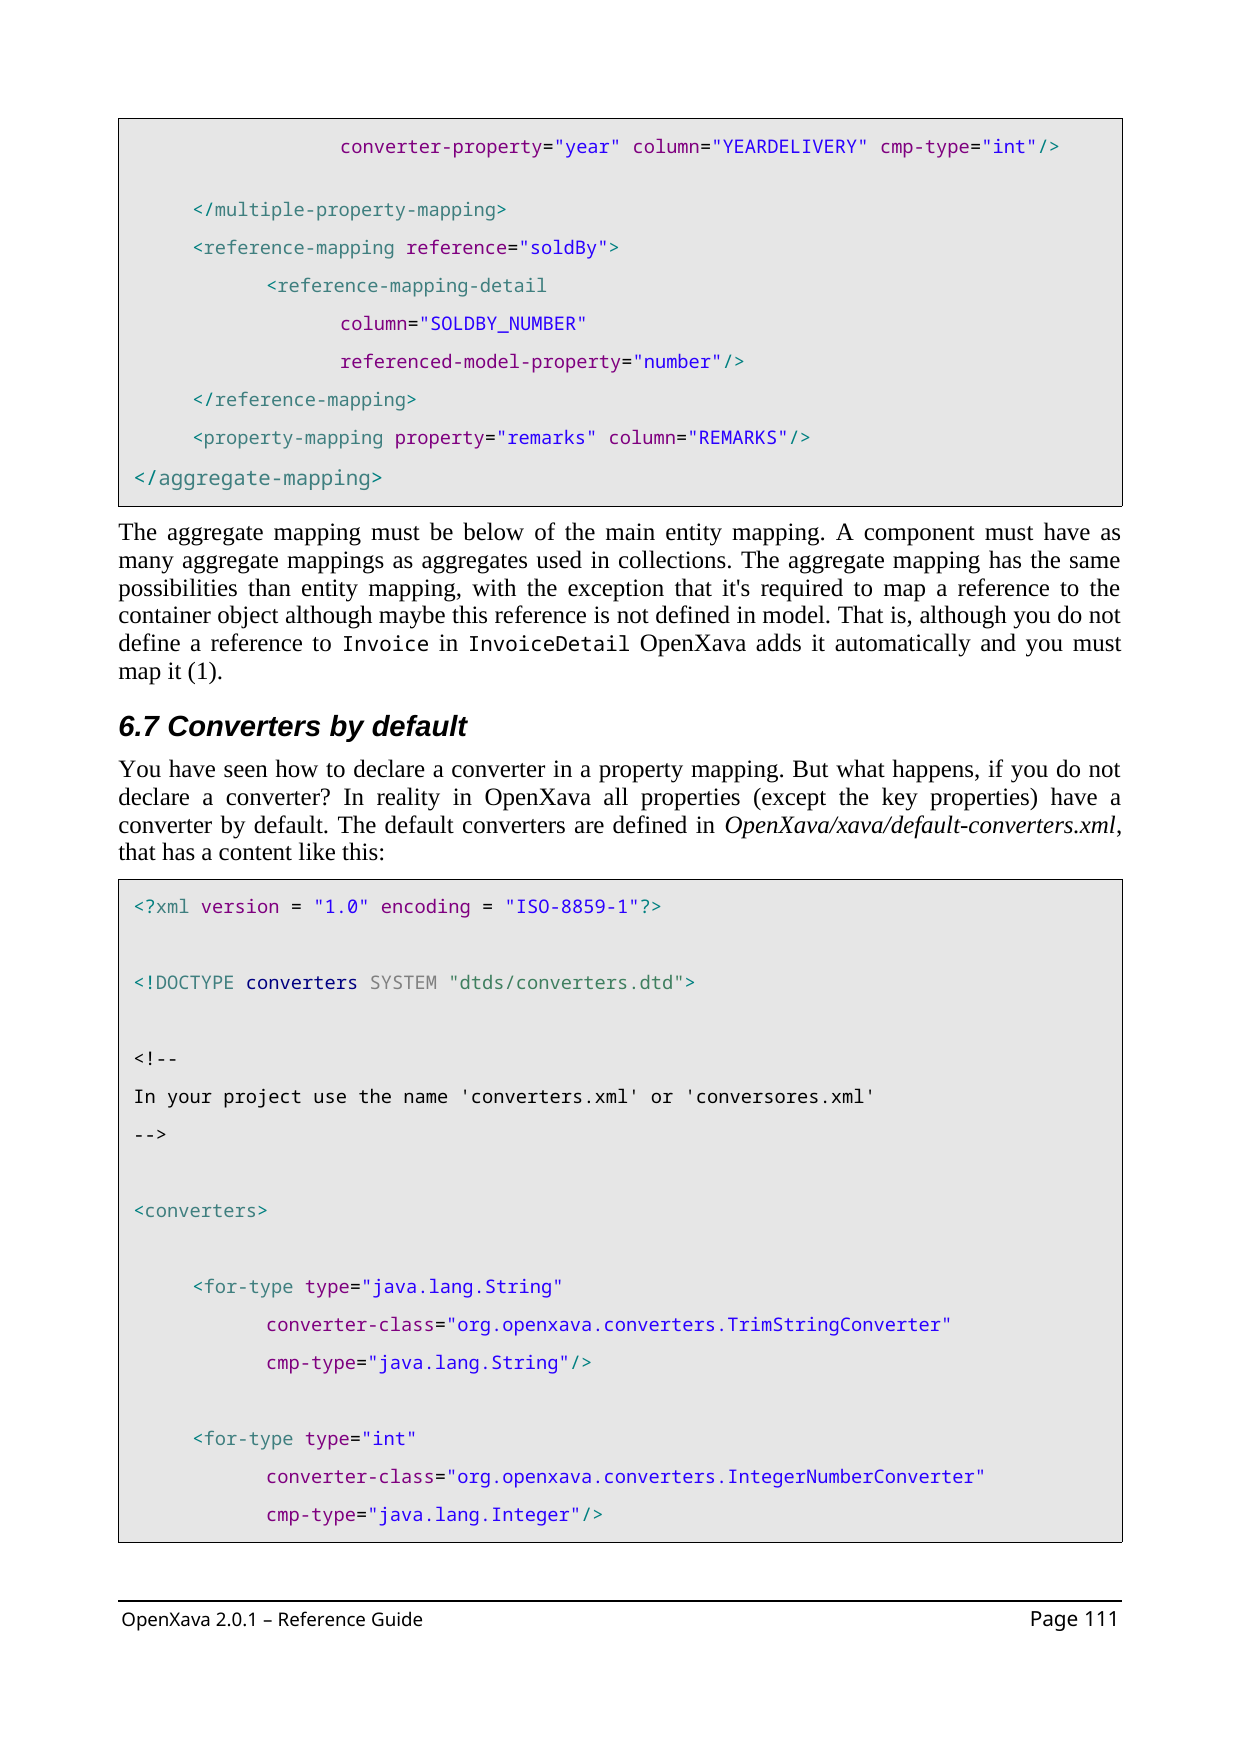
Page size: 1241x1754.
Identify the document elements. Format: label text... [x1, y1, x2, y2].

text <!-- [119, 1031, 1122, 1069]
text --> [119, 1107, 1122, 1145]
text <!DOCTYPE converters SYSTEM "dtds/converters.dtd"> [119, 955, 1122, 993]
text cmp-type="java.lang.String"/> [119, 1335, 1122, 1373]
text You have seen how to declare a converter in a property mapping. But what happens, if you do not declare a converter? In reality in OpenXava all properties (except the key properties) have a converter by default. The default converters are defined in OpenXava/xava/default-converters.xml, that has a content like this: [118, 755, 1122, 866]
text column="SOLDBY_NUMBER" [119, 296, 1122, 334]
text </multiple-property-mapping> [119, 182, 1122, 220]
text </reference-mapping> [119, 372, 1122, 410]
text <property-mapping property="remarks" column="REMARKS"/> [119, 410, 1122, 448]
text <for-type type="java.lang.String" [119, 1259, 1122, 1297]
text converter-class="org.openxava.converters.IntegerNumberConverter" [119, 1449, 1122, 1487]
subtitle Converters by default [118, 710, 1122, 743]
text <converters> [119, 1183, 1122, 1221]
text cmp-type="java.lang.Integer"/> [119, 1487, 1122, 1542]
text <?xml version = "1.0" encoding = "ISO-8859-1"?> [119, 880, 1122, 917]
text <reference-mapping-detail [119, 258, 1122, 296]
text </aggregate-mapping> [119, 448, 1122, 506]
text <for-type type="int" [119, 1411, 1122, 1449]
text converter-class="org.openxava.converters.TrimStringConverter" [119, 1297, 1122, 1335]
text The aggregate mapping must be below of the main entity mapping. A component must have as many aggregate mappings as aggregates used in collections. The aggregate mapping has the same possibilities than entity mapping, with the exception that it's required to map a reference to the container object although maybe this reference is not defined in model. That is, although you do not define a reference to Invoice in InvoiceDetail OpenXava adds it automatically and you must map it (1). [118, 518, 1122, 685]
text In your project use the name 'converters.xml' or 'conversores.xml' [119, 1069, 1122, 1107]
text <reference-mapping reference="soldBy"> [119, 220, 1122, 258]
text converter-property="year" column="YEARDELIVERY" cmp-type="int"/> [119, 119, 1122, 182]
text referenced-model-property="number"/> [119, 334, 1122, 372]
